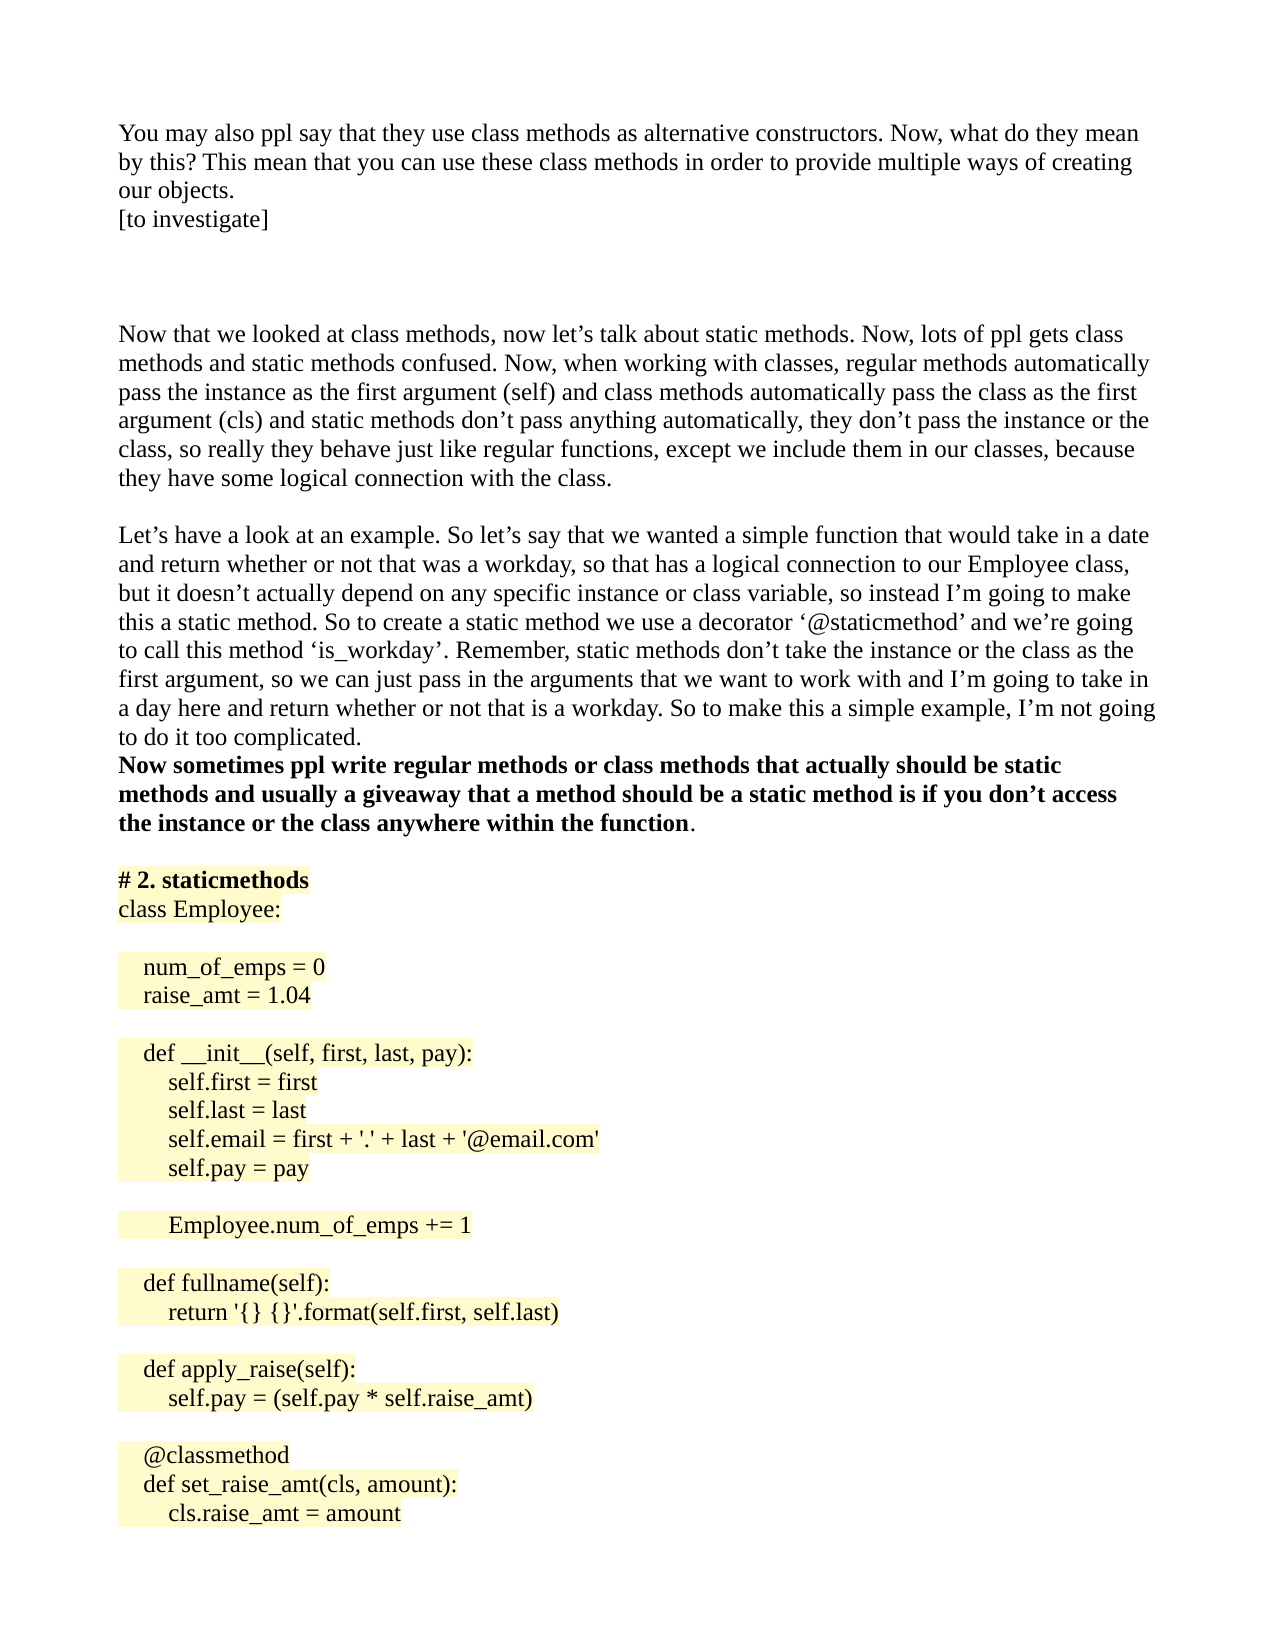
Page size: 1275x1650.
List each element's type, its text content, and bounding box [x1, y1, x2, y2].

text self.email = first + '.' + last + '@email.com' [118, 1124, 1157, 1153]
text self.pay = (self.pay * self.raise_amt) [118, 1383, 1157, 1412]
text You may also ppl say that they use class methods as alternative constructors. Now, what do they mean by this? This mean that you can use these class methods in order to provide multiple ways of creating our objects. [118, 118, 1157, 204]
text self.pay = pay [118, 1153, 1157, 1182]
text Now sometimes ppl write regular methods or class methods that actually should be static methods and usually a giveaway that a method should be a static method is if you don’t access the instance or the class anywhere within the function. [118, 751, 1157, 837]
text class Employee: [118, 894, 1157, 923]
text Now that we looked at class methods, now let’s talk about static methods. Now, lots of ppl gets class methods and static methods confused. Now, when working with classes, regular methods automatically pass the instance as the first argument (self) and class methods automatically pass the class as the first argument (cls) and static methods don’t pass anything automatically, they don’t pass the instance or the class, so really they behave just like regular functions, except we include them in our classes, because they have some logical connection with the class. [118, 319, 1157, 492]
text cls.raise_amt = amount [118, 1498, 1157, 1527]
text raise_amt = 1.04 [118, 981, 1157, 1009]
text Employee.num_of_emps += 1 [118, 1211, 1157, 1239]
text def __init__(self, first, last, pay): [118, 1038, 1157, 1067]
text # 2. staticmethods [118, 866, 1157, 894]
text def set_raise_amt(cls, amount): [118, 1469, 1157, 1498]
text [to investigate] [118, 204, 1157, 233]
text self.last = last [118, 1096, 1157, 1124]
text self.first = first [118, 1067, 1157, 1096]
text def fullname(self): [118, 1268, 1157, 1297]
text num_of_emps = 0 [118, 952, 1157, 981]
text def apply_raise(self): [118, 1354, 1157, 1383]
text Let’s have a look at an example. So let’s say that we wanted a simple function that would take in a date and return whether or not that was a workday, so that has a logical connection to our Employee class, but it doesn’t actually depend on any specific instance or class variable, so instead I’m going to make this a static method. So to create a static method we use a decorator ‘@staticmethod’ and we’re going to call this method ‘is_workday’. Remember, static methods don’t take the instance or the class as the first argument, so we can just pass in the arguments that we want to work with and I’m going to take in a day here and return whether or not that is a workday. So to make this a simple example, I’m not going to do it too complicated. [118, 521, 1157, 751]
text return '{} {}'.format(self.first, self.last) [118, 1297, 1157, 1326]
text @classmethod [118, 1441, 1157, 1469]
